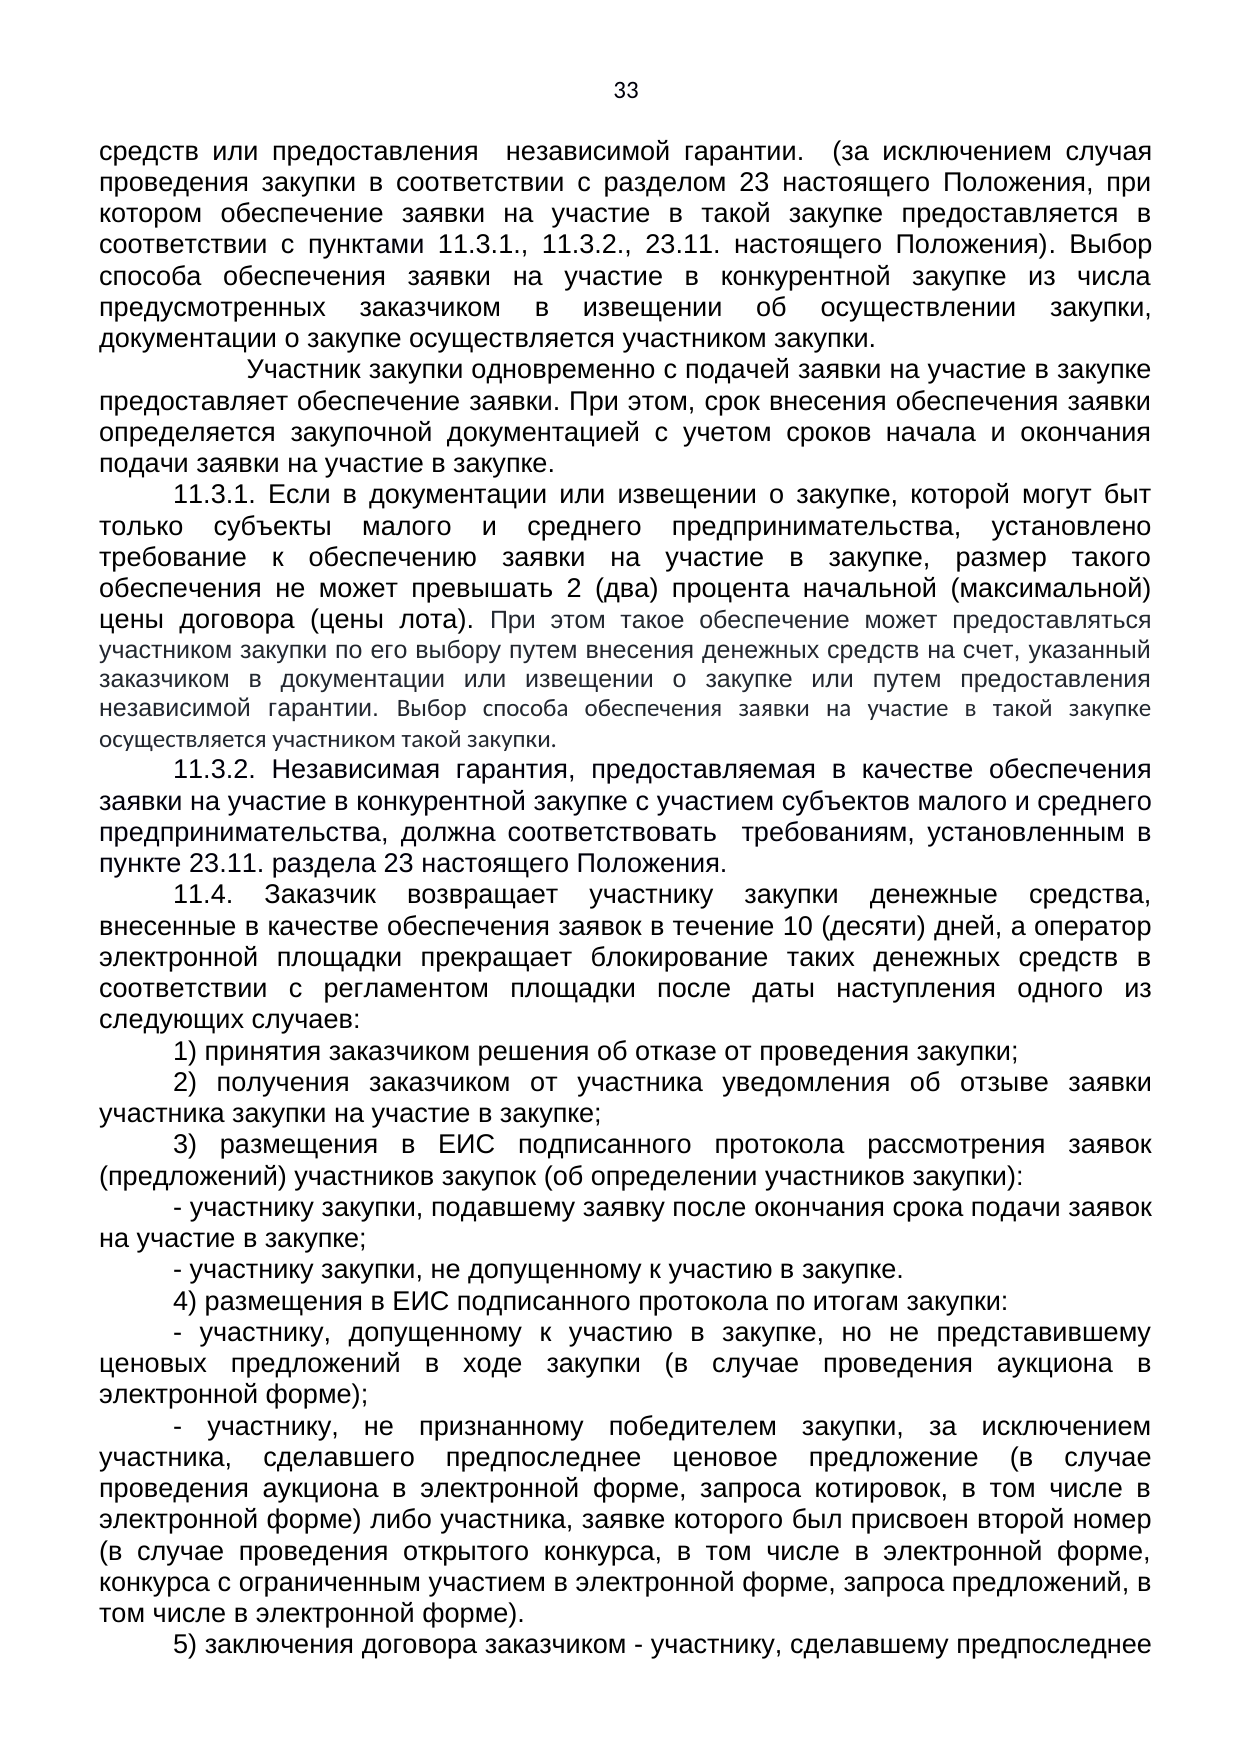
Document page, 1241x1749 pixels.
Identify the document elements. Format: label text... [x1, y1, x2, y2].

text 2) получения заказчиком от участника уведомления об отзыве заявки участника закупки на участие в закупке; [99, 1066, 1152, 1128]
text - участнику закупки, не допущенному к участию в закупке. [99, 1253, 1152, 1284]
text - участнику, не признанному победителем закупки, за исключением участника, сделавшего предпоследнее ценовое предложение (в случае проведения аукциона в электронной форме, запроса котировок, в том числе в электронной форме) либо участника, заявке которого был присвоен второй номер (в случае проведения открытого конкурса, в том числе в электронной форме, конкурса с ограниченным участием в электронной форме, запроса предложений, в том числе в электронной форме). [99, 1409, 1152, 1628]
text 4) размещения в ЕИС подписанного протокола по итогам закупки: [99, 1284, 1152, 1316]
text 5) заключения договора заказчиком - участнику, сделавшему предпоследнее [99, 1628, 1152, 1659]
text 11.3.2. Независимая гарантия, предоставляемая в качестве обеспечения заявки на участие в конкурентной закупке с участием субъектов малого и среднего предпринимательства, должна соответствовать требованиям, установленным в пункте 23.11. раздела 23 настоящего Положения. [99, 753, 1152, 878]
text 11.4. Заказчик возвращает участнику закупки денежные средства, внесенные в качестве обеспечения заявок в течение 10 (десяти) дней, а оператор электронной площадки прекращает блокирование таких денежных средств в соответствии с регламентом площадки после даты наступления одного из следующих случаев: [99, 878, 1152, 1034]
text 11.3.1. Если в документации или извещении о закупке, которой могут быт только субъекты малого и среднего предпринимательства, установлено требование к обеспечению заявки на участие в закупке, размер такого обеспечения не может превышать 2 (два) процента начальной (максимальной) цены договора (цены лота). При этом такое обеспечение может предоставляться участником закупки по его выбору путем внесения денежных средств на счет, указанный заказчиком в документации или извещении о закупке или путем предоставления независимой гарантии. Выбор способа обеспечения заявки на участие в такой закупке осуществляется участником такой закупки. [99, 478, 1152, 753]
text - участнику закупки, подавшему заявку после окончания срока подачи заявок на участие в закупке; [99, 1191, 1152, 1253]
text - участнику, допущенному к участию в закупке, но не представившему ценовых предложений в ходе закупки (в случае проведения аукциона в электронной форме); [99, 1316, 1152, 1409]
text средств или предоставления независимой гарантии. (за исключением случая проведения закупки в соответствии с разделом 23 настоящего Положения, при котором обеспечение заявки на участие в такой закупке предоставляется в соответствии с пунктами 11.3.1., 11.3.2., 23.11. настоящего Положения). Выбор способа обеспечения заявки на участие в конкурентной закупке из числа предусмотренных заказчиком в извещении об осуществлении закупки, документации о закупке осуществляется участником закупки. [99, 135, 1152, 353]
text 3) размещения в ЕИС подписанного протокола рассмотрения заявок (предложений) участников закупок (об определении участников закупки): [99, 1128, 1152, 1191]
text Участник закупки одновременно с подачей заявки на участие в закупке предоставляет обеспечение заявки. При этом, срок внесения обеспечения заявки определяется закупочной документацией с учетом сроков начала и окончания подачи заявки на участие в закупке. [99, 353, 1152, 478]
text 1) принятия заказчиком решения об отказе от проведения закупки; [99, 1034, 1152, 1066]
